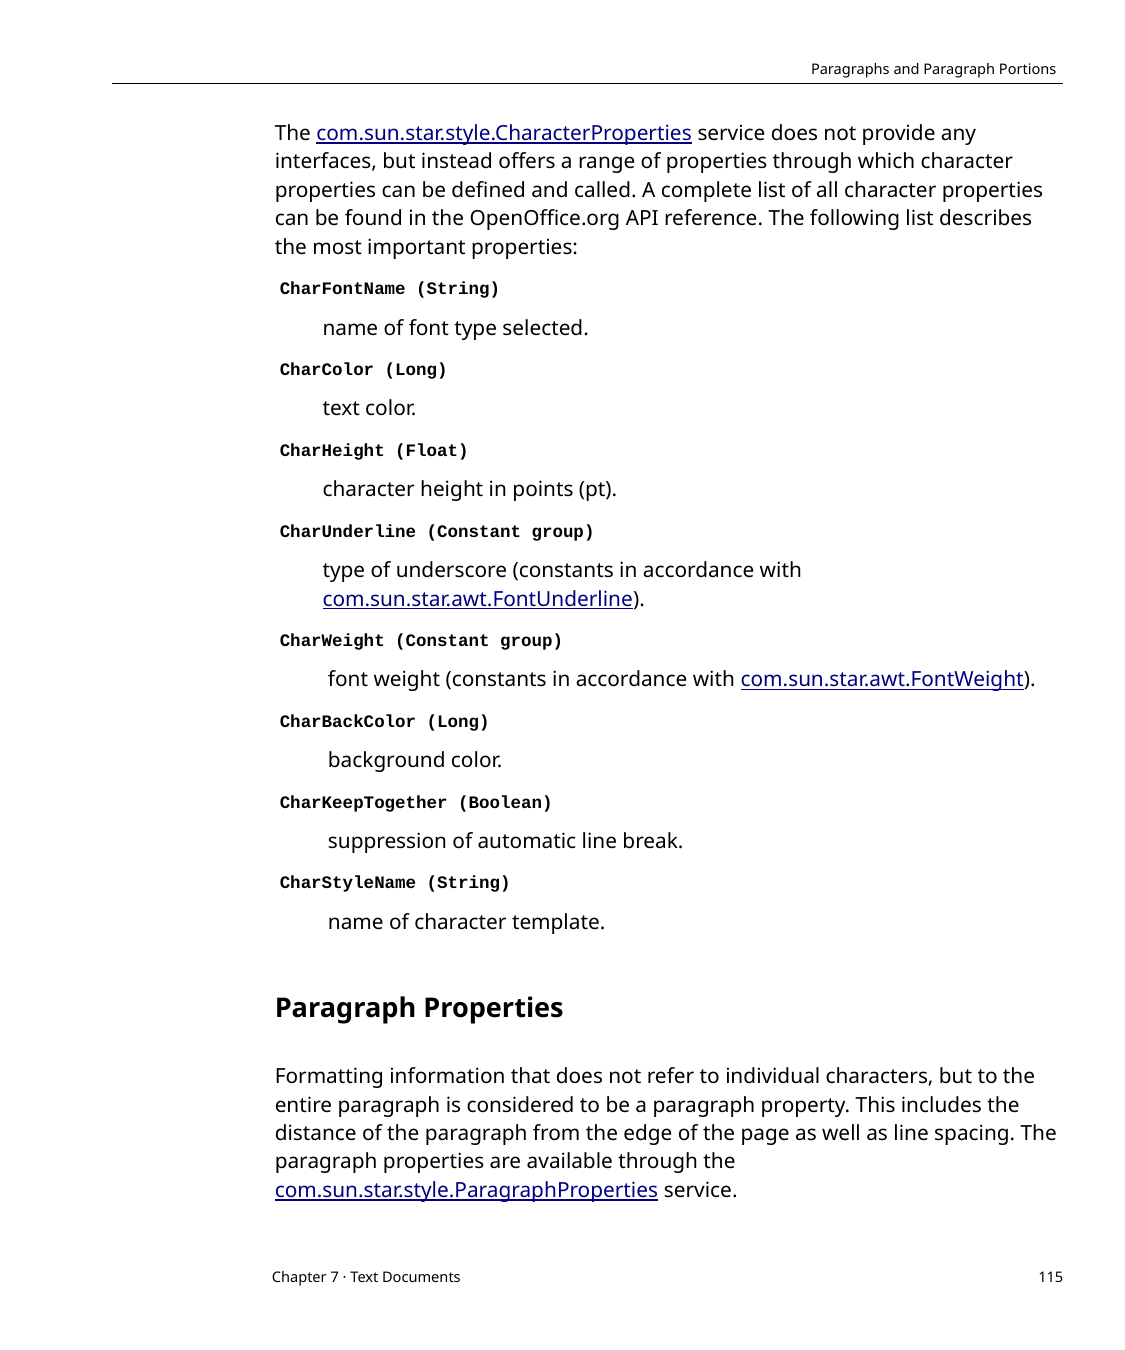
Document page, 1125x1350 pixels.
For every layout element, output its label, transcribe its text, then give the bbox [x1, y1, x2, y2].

list suppression of automatic line break. [322, 826, 1063, 854]
subtitle Paragraph Properties [274, 989, 1063, 1026]
text The com.sun.star.style.CharacterProperties service does not provide any interfaces, but instead offers a range of properties through which character properties can be defined and called. A complete list of all character properties can be found in the OpenOffice.org API reference. The following list describes the most important properties: [274, 118, 1063, 260]
list CharFontName (String) [274, 272, 1063, 301]
list CharUnderline (Constant group) [274, 515, 1063, 543]
list name of character template. [322, 907, 1063, 935]
list name of font type selected. [322, 313, 1063, 341]
list CharKeepTogether (Boolean) [274, 786, 1063, 814]
list font weight (constants in accordance with com.sun.star.awt.FontWeight). [322, 664, 1063, 693]
list CharColor (Long) [274, 353, 1063, 382]
list CharWeight (Constant group) [274, 624, 1063, 652]
list CharBackColor (Long) [274, 705, 1063, 733]
list type of underscore (constants in accordance with com.sun.star.awt.FontUnderline). [322, 555, 1063, 612]
list CharStyleName (String) [274, 867, 1063, 895]
list text color. [322, 393, 1063, 422]
list character height in points (pt). [322, 474, 1063, 503]
text Formatting information that does not refer to individual characters, but to the entire paragraph is considered to be a paragraph property. This includes the distance of the paragraph from the edge of the page as well as line spacing. The paragraph properties are available through the com.sun.star.style.ParagraphProperties service. [274, 1061, 1063, 1203]
list CharHeight (Float) [274, 434, 1063, 462]
list background color. [322, 745, 1063, 774]
